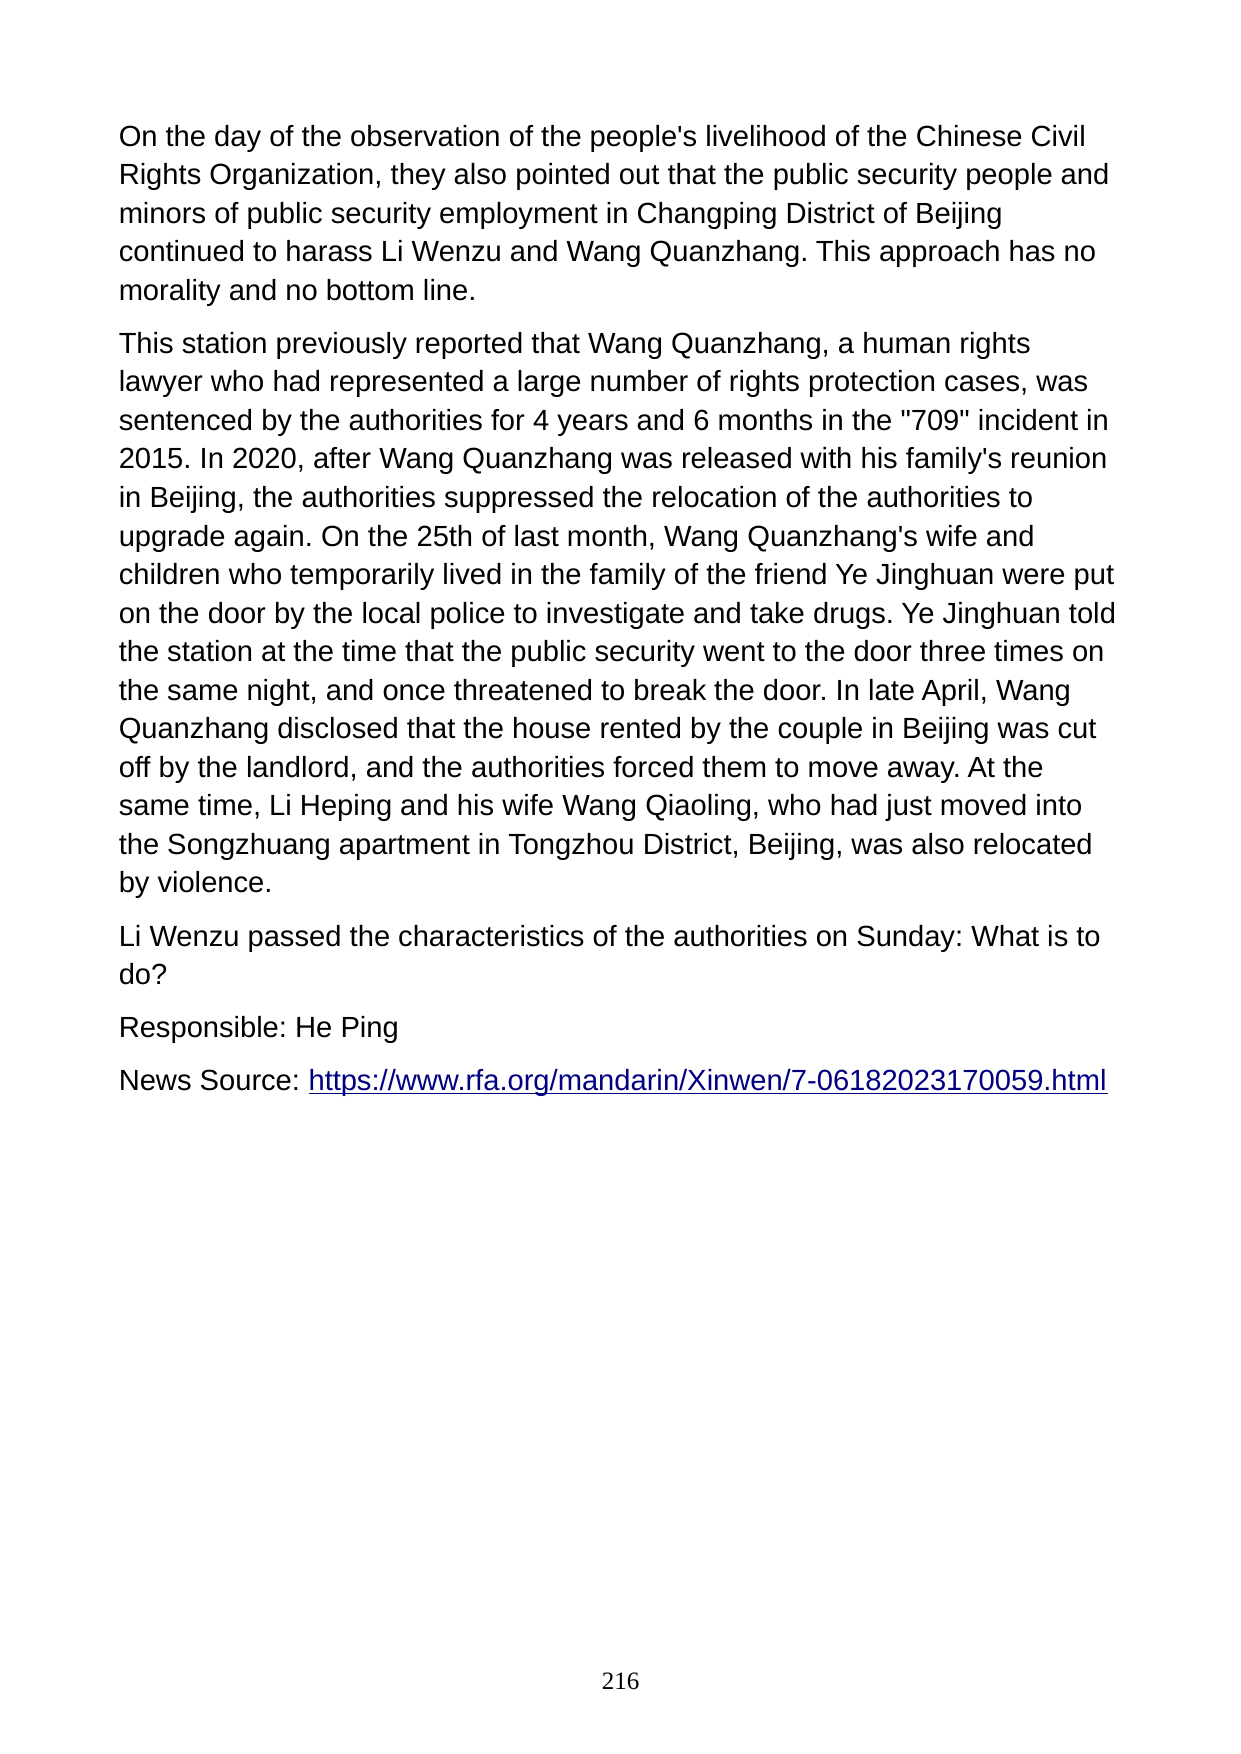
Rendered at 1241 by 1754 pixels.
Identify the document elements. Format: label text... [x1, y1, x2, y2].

text This station previously reported that Wang Quanzhang, a human rights lawyer who had represented a large number of rights protection cases, was sentenced by the authorities for 4 years and 6 months in the "709" incident in 2015. In 2020, after Wang Quanzhang was released with his family's reunion in Beijing, the authorities suppressed the relocation of the authorities to upgrade again. On the 25th of last month, Wang Quanzhang's wife and children who temporarily lived in the family of the friend Ye Jinghuan were put on the door by the local police to investigate and take drugs. Ye Jinghuan told the station at the time that the public security went to the door three times on the same night, and once threatened to break the door. In late April, Wang Quanzhang disclosed that the house rented by the couple in Beijing was cut off by the landlord, and the authorities forced them to move away. At the same time, Li Heping and his wife Wang Qiaoling, who had just moved into the Songzhuang apartment in Tongzhou District, Beijing, was also relocated by violence. [118, 326, 1122, 899]
text News Source: https://www.rfa.org/mandarin/Xinwen/7-06182023170059.html [118, 1063, 1122, 1097]
text Responsible: He Ping [118, 1010, 1122, 1044]
text On the day of the observation of the people's livelihood of the Chinese Civil Rights Organization, they also pointed out that the public security people and minors of public security employment in Changping District of Beijing continued to harass Li Wenzu and Wang Quanzhang. This approach has no morality and no bottom line. [118, 118, 1122, 306]
text Li Wenzu passed the characteristics of the authorities on Sunday: What is to do? [118, 918, 1122, 991]
